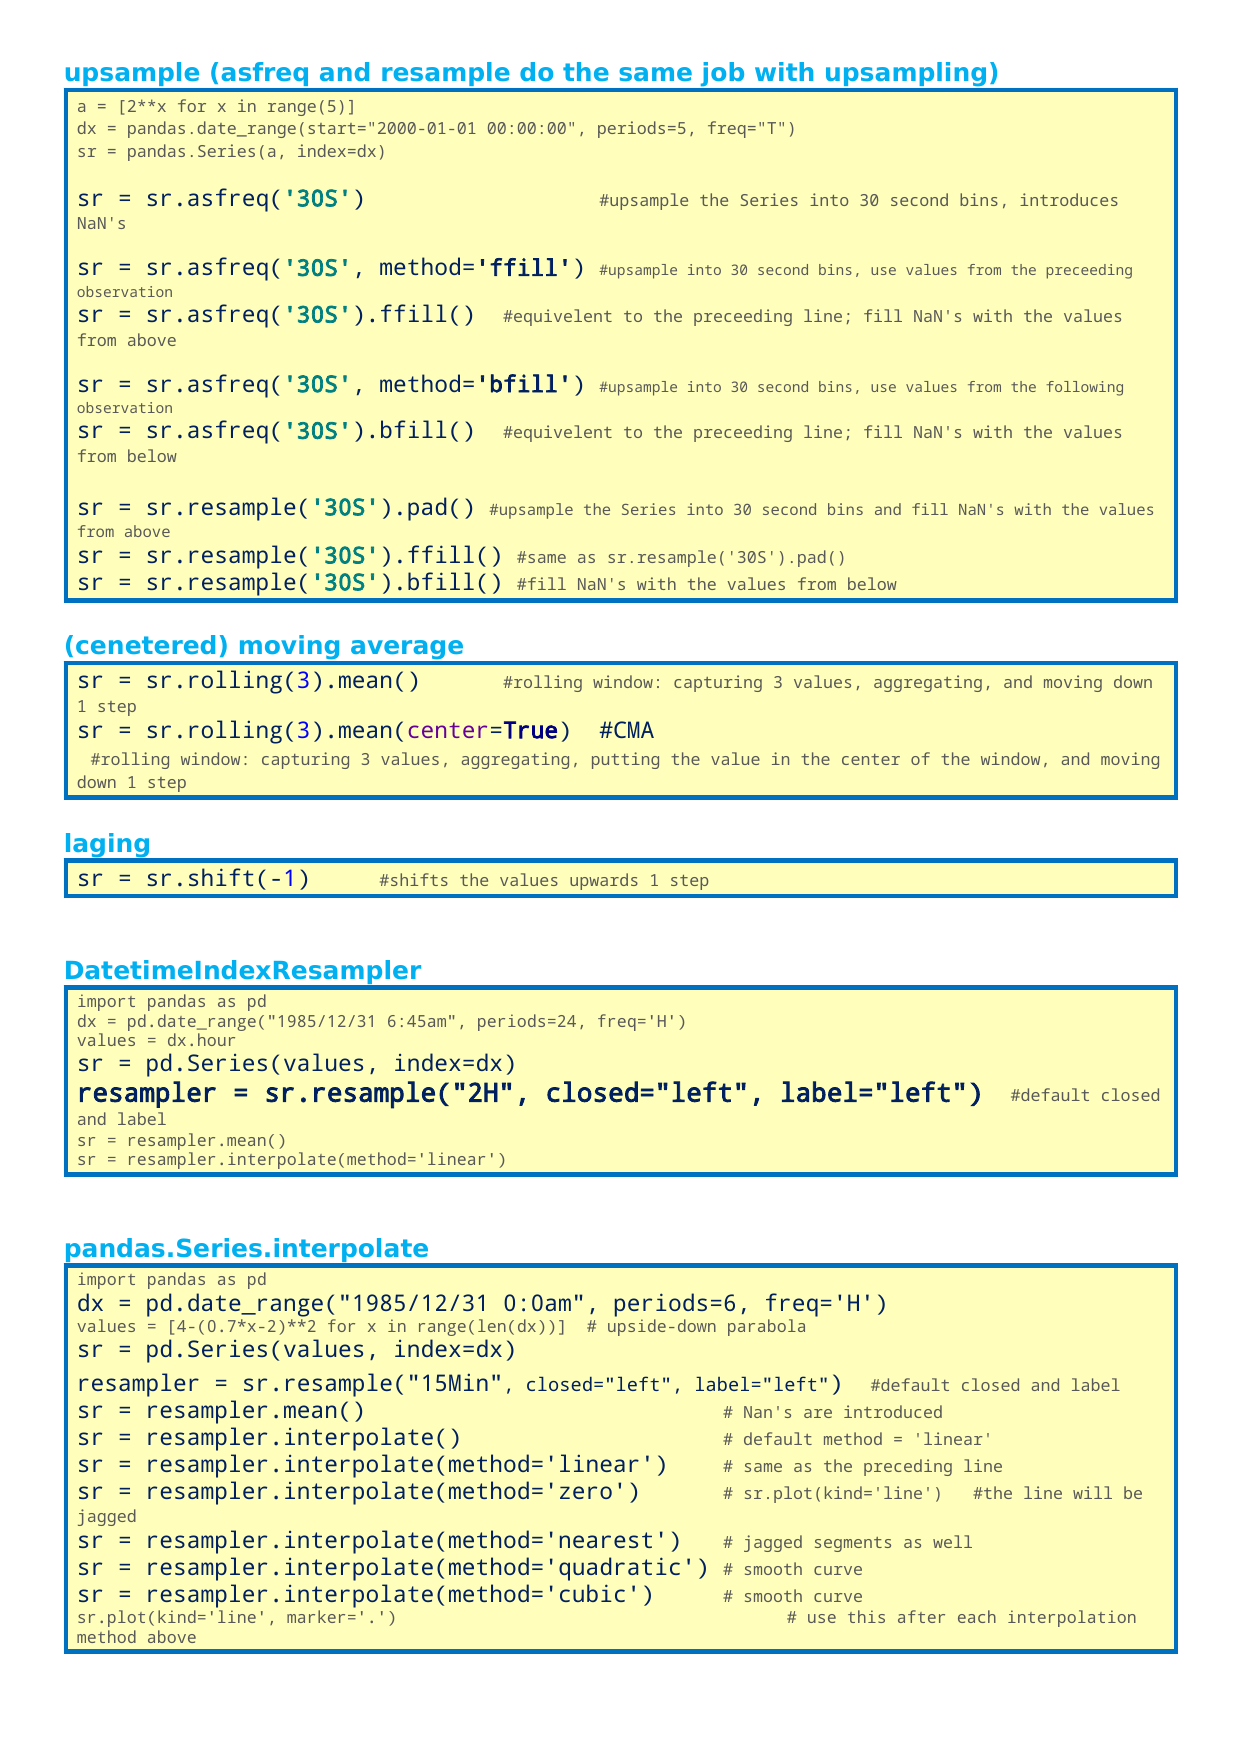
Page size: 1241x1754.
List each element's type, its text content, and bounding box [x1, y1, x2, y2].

text sr = sr.rolling(3).mean() #rolling window: capturing 3 values, aggregating, and moving down 1 step sr = sr.rolling(3).mean(center=True) #CMA [68, 665, 1174, 737]
text sr = resampler.interpolate(method='linear') [68, 1143, 1174, 1172]
text sr = sr.resample('30S').pad() #upsample the Series into 30 second bins and fill NaN's with the values from above sr = sr.resample('30S').ffill() #same as sr.resample('30S').pad() sr = sr.resample('30S').bfill() #fill NaN's with the values from below [68, 460, 1174, 598]
text sr = resampler.interpolate(method='nearest') # jagged segments as well [68, 1521, 1174, 1547]
title laging [63, 829, 1178, 858]
title pandas.Series.interpolate [63, 1234, 1178, 1263]
title upsample (asfreq and resample do the same job with upsampling) [63, 58, 1178, 87]
title DatetimeIndexResampler [63, 956, 1178, 985]
text sr = resampler.interpolate(method='zero') # sr.plot(kind='line') #the line will be jagged [68, 1471, 1174, 1521]
text sr.plot(kind='line', marker='.') # use this after each interpolation method above [68, 1601, 1174, 1649]
text sr = resampler.interpolate(method='cubic') # smooth curve [68, 1574, 1174, 1601]
text sr = resampler.interpolate(method='quadratic') # smooth curve [68, 1547, 1174, 1574]
text sr = resampler.mean() [68, 1124, 1174, 1143]
text values = [4-(0.7*x-2)**2 for x in range(len(dx))] # upside-down parabola [68, 1310, 1174, 1329]
text sr = sr.shift(-1) #shifts the values upwards 1 step [68, 863, 1174, 894]
text import pandas as pd [68, 990, 1174, 1005]
text values = dx.hour [68, 1024, 1174, 1044]
title (cenetered) moving average [63, 631, 1178, 661]
text resampler = sr.resample("15Min", closed="left", label="left") #default closed and label [68, 1363, 1174, 1390]
text sr = resampler.mean() # Nan's are introduced [68, 1390, 1174, 1417]
text sr = resampler.interpolate() # default method = 'linear' [68, 1417, 1174, 1444]
text sr = resampler.interpolate(method='linear') # same as the preceding line [68, 1444, 1174, 1471]
text resampler = sr.resample("2H", closed="left", label="left") #default closed and label [68, 1071, 1174, 1124]
text dx = pd.date_range("1985/12/31 0:0am", periods=6, freq='H') [68, 1283, 1174, 1310]
text sr = pd.Series(values, index=dx) [68, 1329, 1174, 1356]
text sr = pd.Series(values, index=dx) [68, 1044, 1174, 1071]
text #rolling window: capturing 3 values, aggregating, putting the value in the center of the window, and moving down 1 step [68, 737, 1174, 795]
text dx = pd.date_range("1985/12/31 6:45am", periods=24, freq='H') [68, 1005, 1174, 1024]
text import pandas as pd [68, 1268, 1174, 1283]
text a = [2**x for x in range(5)] dx = pandas.date_range(start="2000-01-01 00:00:00", periods=5, freq="T") sr = pandas.Series(a, index=dx) sr = sr.asfreq('30S') #upsample the Series into 30 second bins, introduces NaN's sr = sr.asfreq('30S', method='ffill') #upsample into 30 second bins, use values from the preceeding observation sr = sr.asfreq('30S').ffill() #equivelent to the preceeding line; fill NaN's with the values from above sr = sr.asfreq('30S', method='bfill') #upsample into 30 second bins, use values from the following observation sr = sr.asfreq('30S').bfill() #equivelent to the preceeding line; fill NaN's with the values from below [68, 92, 1174, 460]
